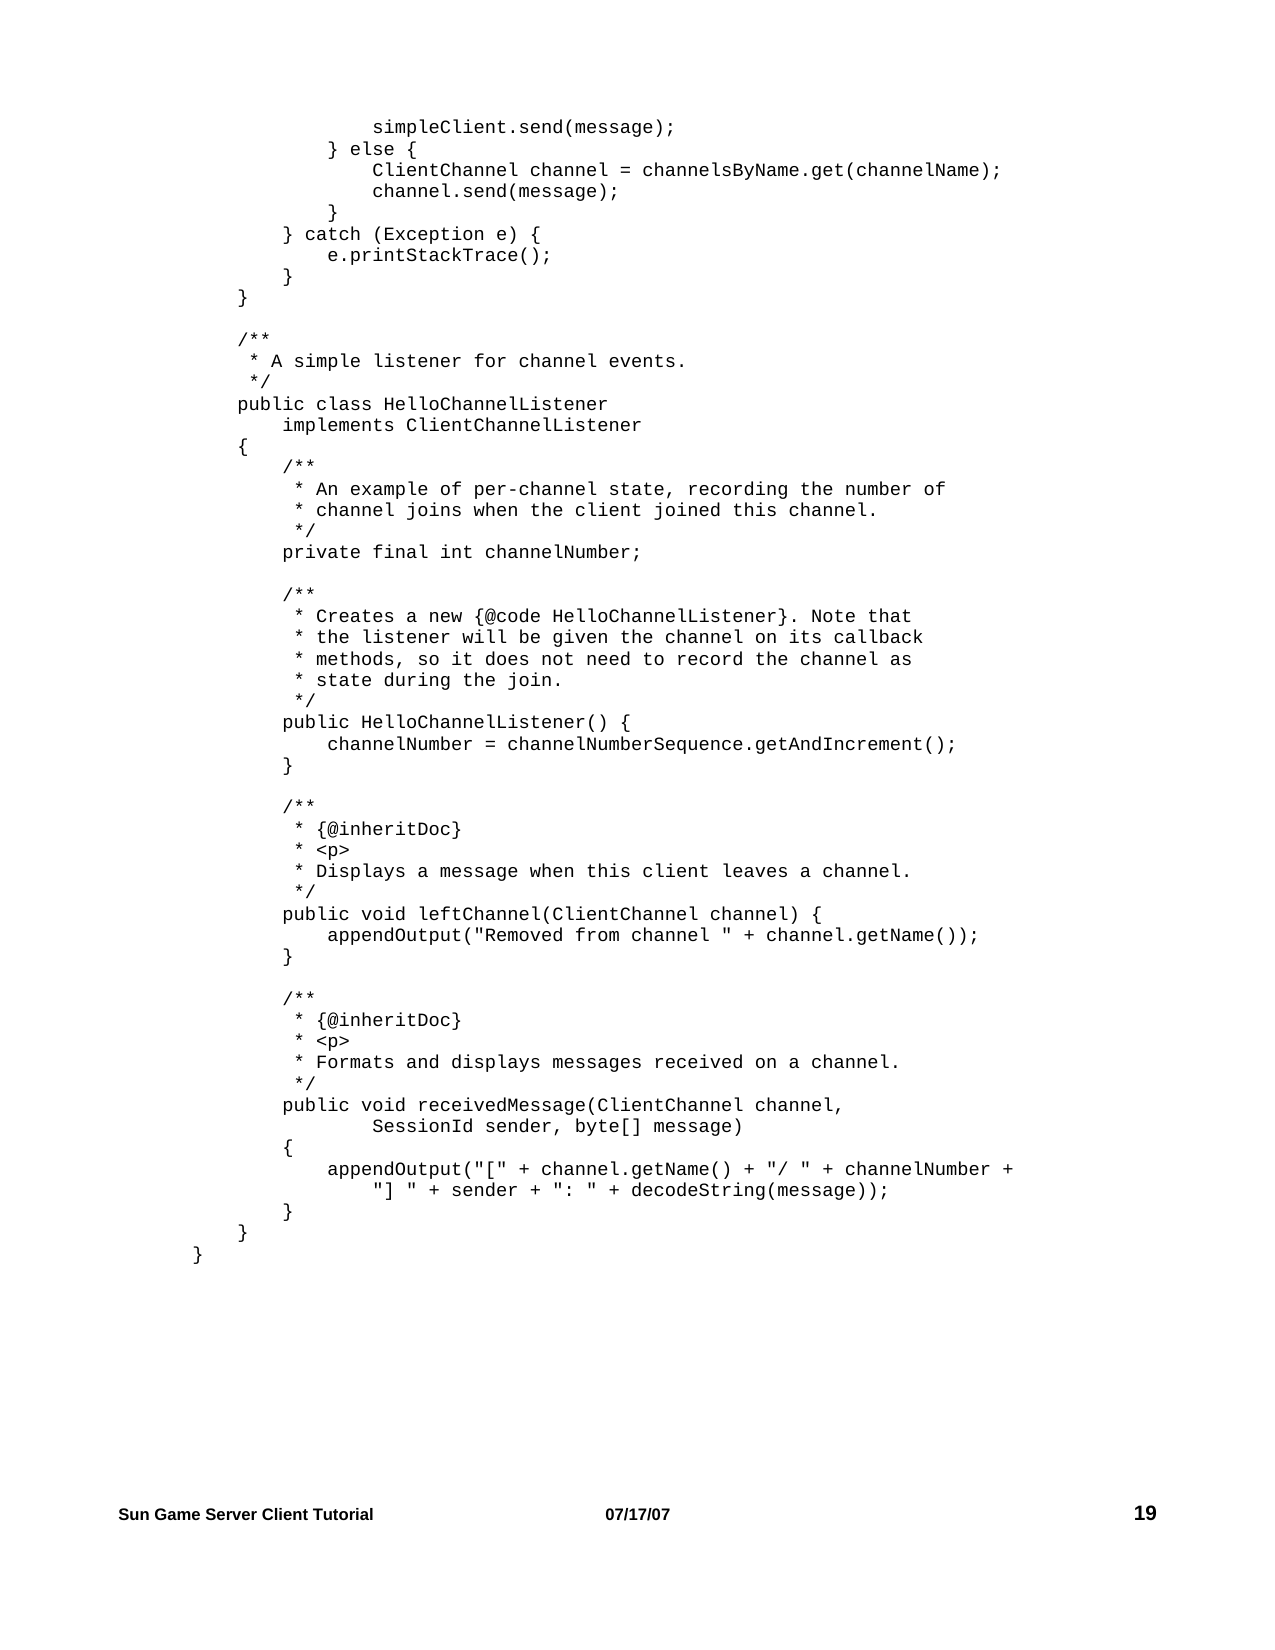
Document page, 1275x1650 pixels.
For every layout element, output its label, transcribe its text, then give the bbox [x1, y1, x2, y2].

text simpleClient.send(message); } else { ClientChannel channel = channelsByName.get(channelName); channel.send(message); } } catch (Exception e) { e.printStackTrace(); } } /** * A simple listener for channel events. */ public class HelloChannelListener implements ClientChannelListener { /** * An example of per-channel state, recording the number of * channel joins when the client joined this channel. */ private final int channelNumber; /** * Creates a new {@code HelloChannelListener}. Note that * the listener will be given the channel on its callback * methods, so it does not need to record the channel as * state during the join. */ public HelloChannelListener() { channelNumber = channelNumberSequence.getAndIncrement(); } /** * {@inheritDoc} * <p> * Displays a message when this client leaves a channel. */ public void leftChannel(ClientChannel channel) { appendOutput("Removed from channel " + channel.getName()); } /** * {@inheritDoc} * <p> * Formats and displays messages received on a channel. */ public void receivedMessage(ClientChannel channel, SessionId sender, byte[] message) { appendOutput("[" + channel.getName() + "/ " + channelNumber + "] " + sender + ": " + decodeString(message)); } } } [192, 118, 1098, 1287]
